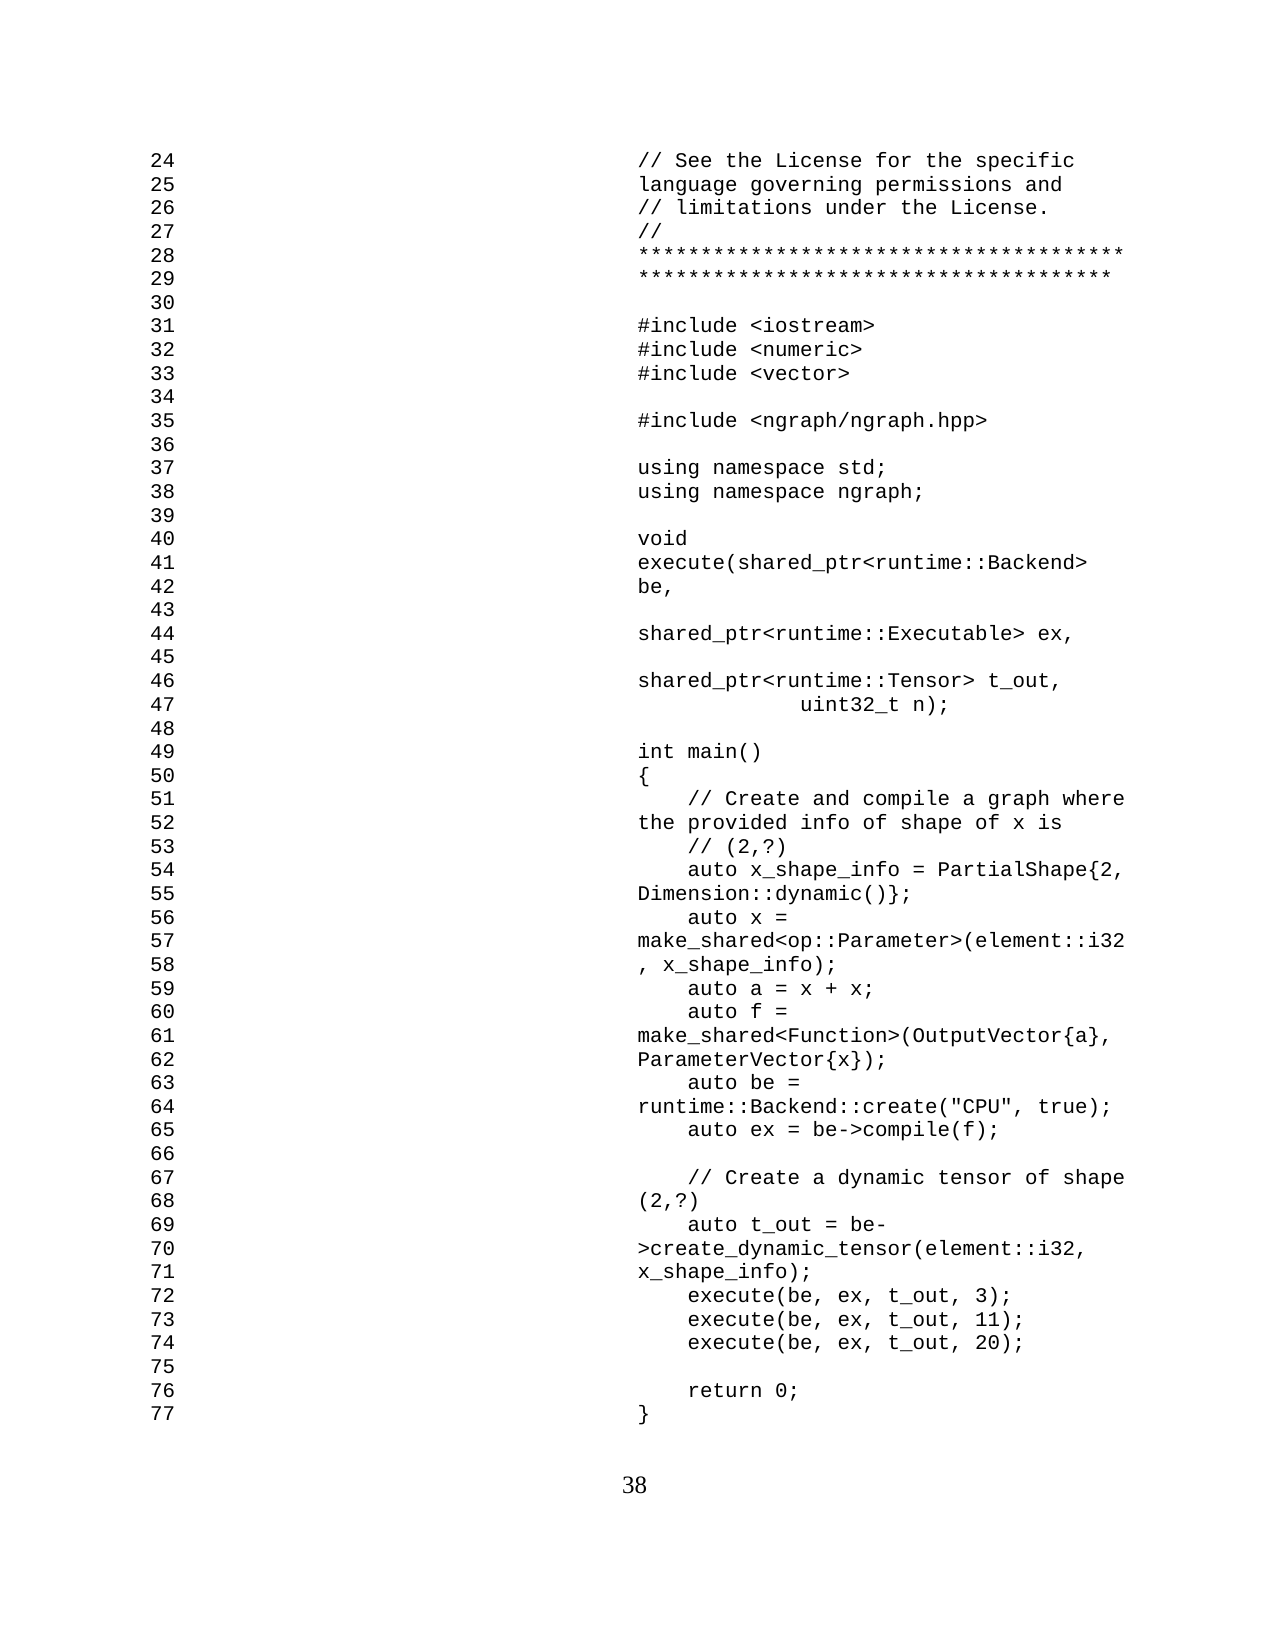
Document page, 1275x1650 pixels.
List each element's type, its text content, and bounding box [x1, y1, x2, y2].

table_header 24 25 26 27 28 29 30 31 32 33 34 35 36 37 38 39 40 41 42 43 44 45 46 47 48 49 50 51 52 53 54 55 56 57 58 59 60 61 62 63 64 65 66 67 68 69 70 71 72 73 74 75 76 77 [150, 150, 637, 1427]
table_header // See the License for the specific language governing permissions and // limitations under the License. //***************************************************************************** #include <iostream> #include <numeric> #include <vector> #include <ngraph/ngraph.hpp> using namespace std; using namespace ngraph; void execute(shared_ptr<runtime::Backend> be, shared_ptr<runtime::Executable> ex, shared_ptr<runtime::Tensor> t_out, uint32_t n); int main() { // Create and compile a graph where the provided info of shape of x is // (2,?) auto x_shape_info = PartialShape{2, Dimension::dynamic()}; auto x = make_shared<op::Parameter>(element::i32, x_shape_info); auto a = x + x; auto f = make_shared<Function>(OutputVector{a}, ParameterVector{x}); auto be = runtime::Backend::create("CPU", true); auto ex = be->compile(f); // Create a dynamic tensor of shape (2,?) auto t_out = be->create_dynamic_tensor(element::i32, x_shape_info); execute(be, ex, t_out, 3); execute(be, ex, t_out, 11); execute(be, ex, t_out, 20); return 0; } [638, 150, 1125, 1427]
